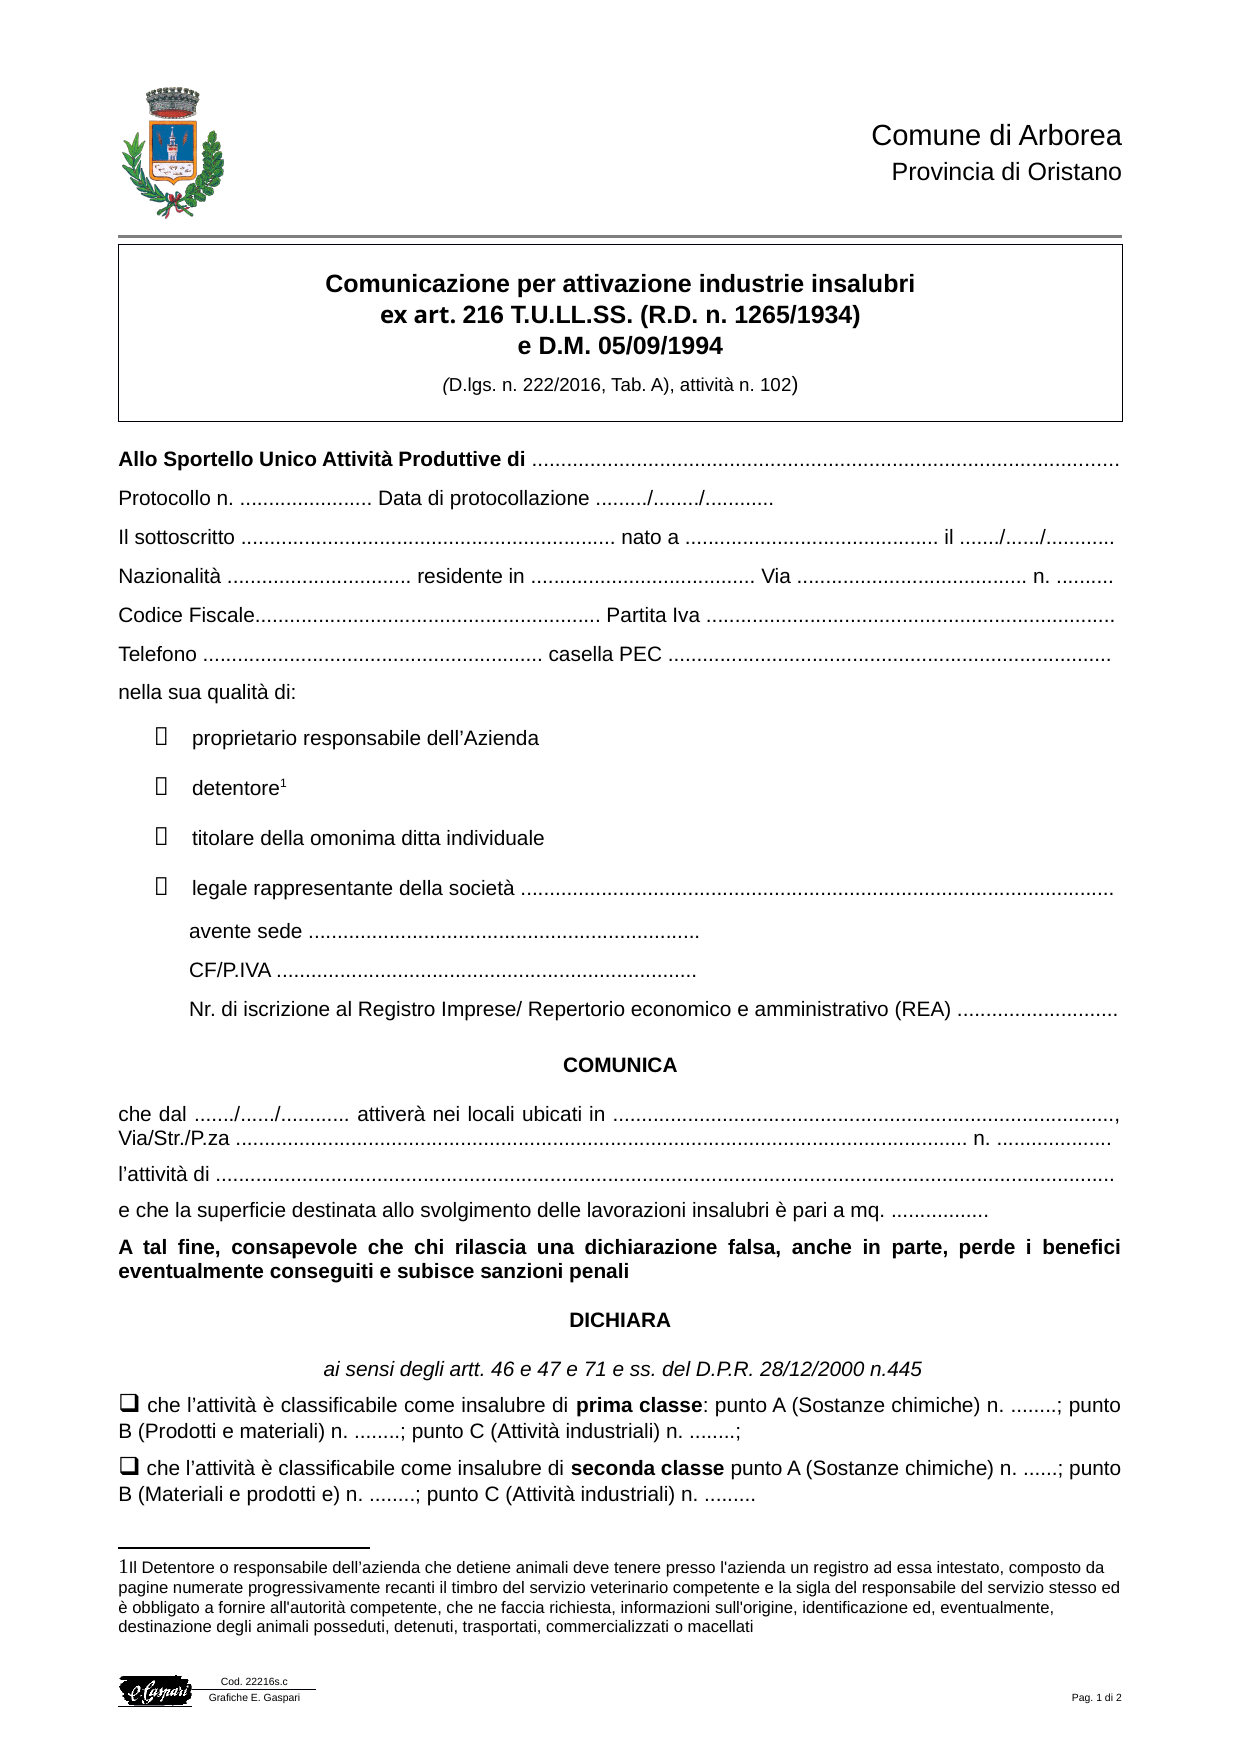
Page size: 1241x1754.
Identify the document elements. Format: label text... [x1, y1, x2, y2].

text Il Detentore o responsabile dell’azienda che detiene animali deve tenere presso l'azienda un registro ad essa intestato, composto da pagine numerate progressivamente recanti il timbro del servizio veterinario competente e la sigla del responsabile del servizio stesso ed è obbligato a fornire all'autorità competente, che ne faccia richiesta, informazioni sull'origine, identificazione ed, eventualmente, destinazione degli animali posseduti, detenuti, trasportati, commercializzati o macellati [118, 1554, 1122, 1636]
text  titolare della omonima ditta individuale [153, 819, 1122, 853]
text che dal ......./....../............ attiverà nei locali ubicati in ......................................................................................., Via/Str./P.za ............................................................................................................................... n. .................... [118, 1101, 1122, 1149]
text l’attività di ............................................................................................................................................................ [118, 1162, 1122, 1186]
text Provincia di Oristano [118, 157, 1122, 185]
text Allo Sportello Unico Attività Produttive di [118, 447, 1122, 471]
picture [122, 87, 224, 118]
text CF/P.IVA ......................................................................... [189, 957, 1122, 981]
text  proprietario responsabile dell’Azienda [153, 719, 1122, 753]
text Nr. di iscrizione al Registro Imprese/ Repertorio economico e amministrativo (REA) ............................ [189, 996, 1122, 1020]
text DICHIARA [118, 1308, 1122, 1332]
picture [122, 185, 224, 219]
picture [118, 1674, 192, 1706]
text e che la superficie destinata allo svolgimento delle lavorazioni insalubri è pari a mq. ................. [118, 1198, 1122, 1222]
text ai sensi degli artt. 46 e 47 e 71 e ss. del D.P.R. 28/12/2000 n.445 [118, 1357, 1122, 1381]
picture [122, 152, 154, 157]
picture [160, 152, 177, 157]
table_header Comunicazione per attivazione industrie insalubri ex art. 216 T.U.LL.SS. (R.D. n. 1265/1934) e D.M. 05/09/1994 (D.lgs. n. 222/2016, Tab. A), attività n. 102) [119, 245, 1122, 421]
text Telefono ........................................................... casella PEC ............................................................................. [118, 641, 1122, 665]
text Il sottoscritto ................................................................. nato a ............................................ il ......./....../............ [118, 525, 1122, 549]
text  legale rappresentante della società ....................................................................................................... [153, 869, 1122, 903]
text Codice Fiscale............................................................ Partita Iva ....................................................................... [118, 602, 1122, 626]
text Comune di Arborea [118, 118, 1122, 152]
text Protocollo n. ....................... Data di protocollazione ........./......../............ [118, 486, 1122, 510]
text  che l’attività è classificabile come insalubre di seconda classe punto A (Sostanze chimiche) n. ......; punto B (Materiali e prodotti e) n. ........; punto C (Attività industriali) n. ......... [118, 1456, 1122, 1506]
text avente sede .................................................................... [189, 919, 1122, 943]
text nella sua qualità di: [118, 680, 1122, 704]
text  detentore [153, 769, 1122, 803]
text Nazionalità ................................ residente in ....................................... Via ........................................ n. .......... [118, 564, 1122, 588]
text  che l’attività è classificabile come insalubre di prima classe: punto A (Sostanze chimiche) n. ........; punto B (Prodotti e materiali) n. ........; punto C (Attività industriali) n. ........; [118, 1393, 1122, 1443]
picture [186, 152, 224, 157]
text A tal fine, consapevole che chi rilascia una dichiarazione falsa, anche in parte, perde i benefici eventualmente conseguiti e subisce sanzioni penali [118, 1235, 1122, 1283]
text COMUNICA [118, 1052, 1122, 1076]
